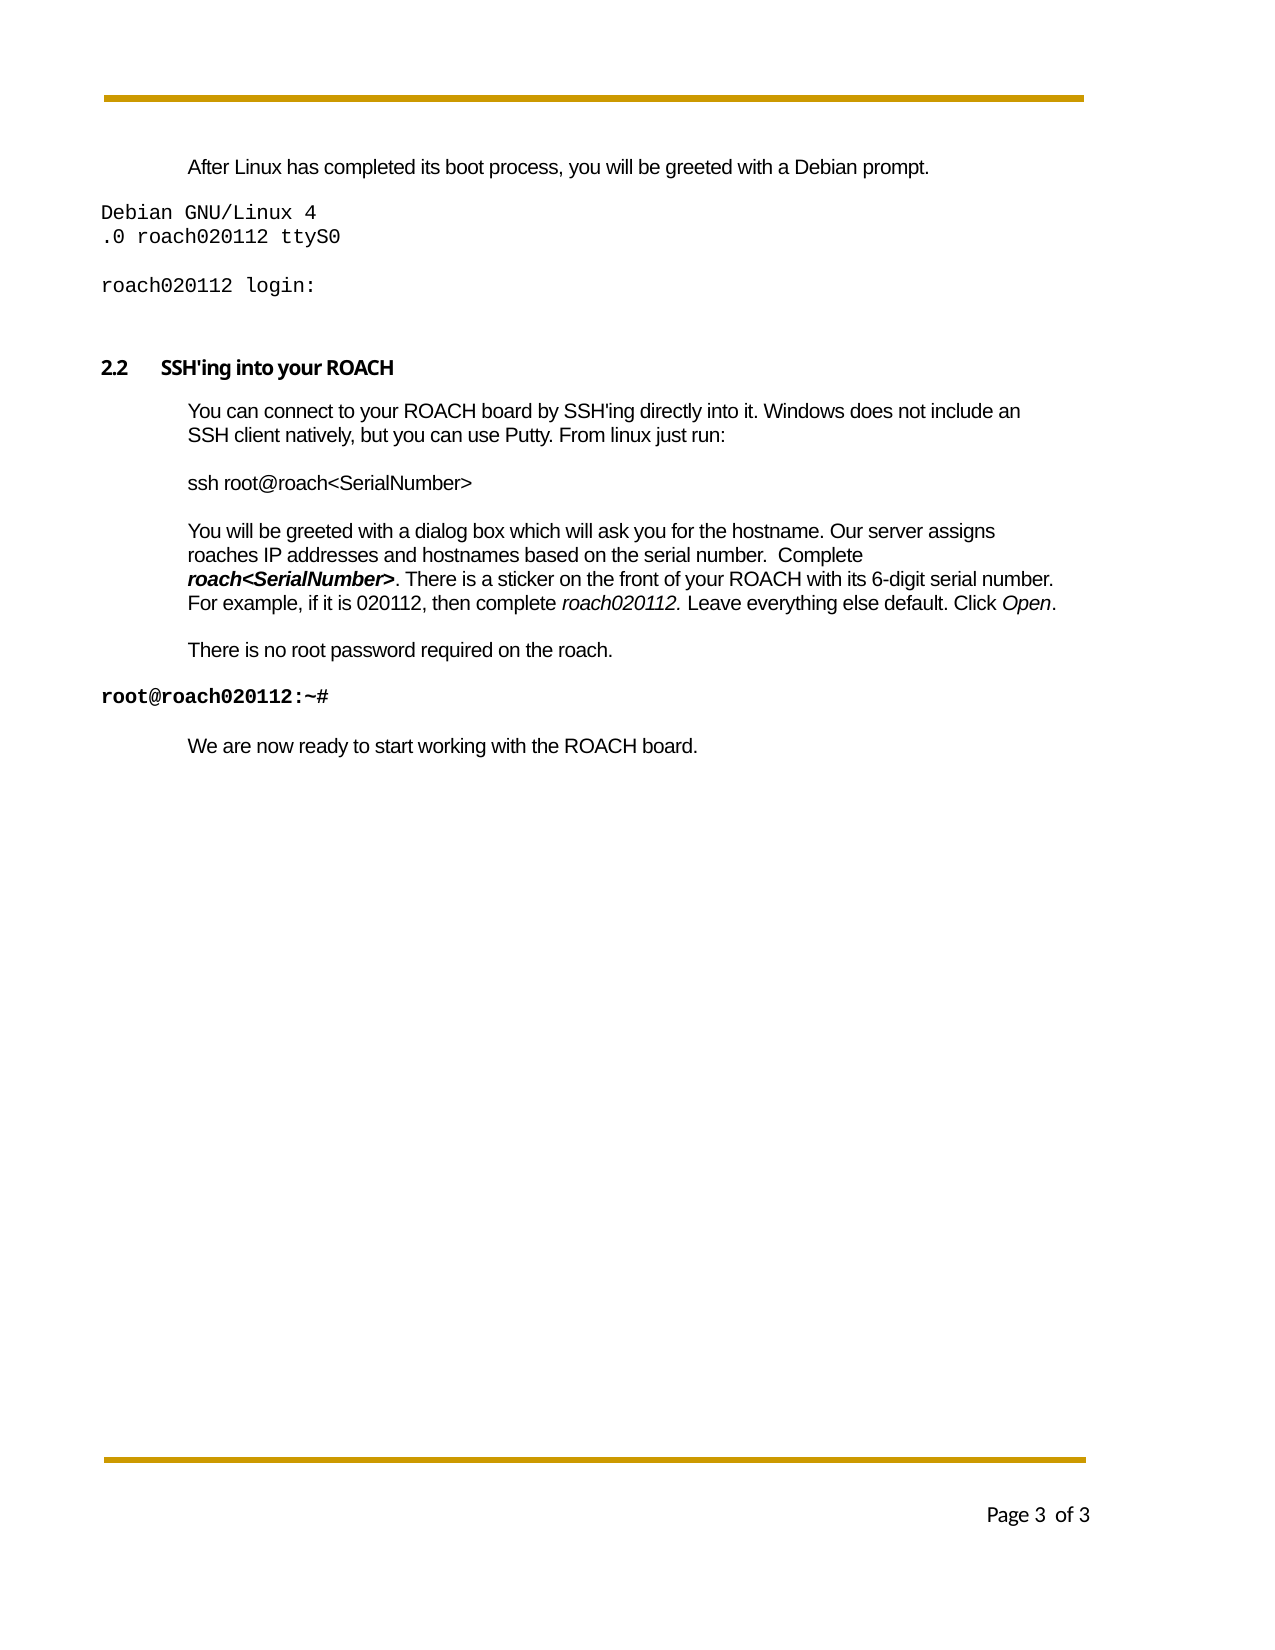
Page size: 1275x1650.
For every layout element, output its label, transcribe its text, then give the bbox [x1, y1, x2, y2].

text There is no root password required on the roach. [187, 638, 1062, 662]
text Debian GNU/Linux 4 [101, 202, 1149, 226]
subtitle SSH'ing into your ROACH [101, 353, 1062, 381]
text ssh root@roach<SerialNumber> [187, 471, 1062, 494]
text roach020112 login: [101, 273, 1149, 299]
text You will be greeted with a dialog box which will ask you for the hostname. Our server assigns roaches IP addresses and hostnames based on the serial number. Complete roach<SerialNumber>. There is a sticker on the front of your ROACH with its 6-digit serial number. For example, if it is 020112, then complete roach020112. Leave everything else default. Click Open. [187, 518, 1062, 614]
text root@roach020112:~# [101, 686, 1149, 709]
text You can connect to your ROACH board by SSH'ing directly into it. Windows does not include an SSH client natively, but you can use Putty. From linux just run: [187, 399, 1062, 447]
text After Linux has completed its boot process, you will be greeted with a Debian prompt. [187, 155, 1062, 179]
text We are now ready to start working with the ROACH board. [187, 733, 1062, 757]
text .0 roach020112 ttyS0 [101, 226, 1149, 250]
